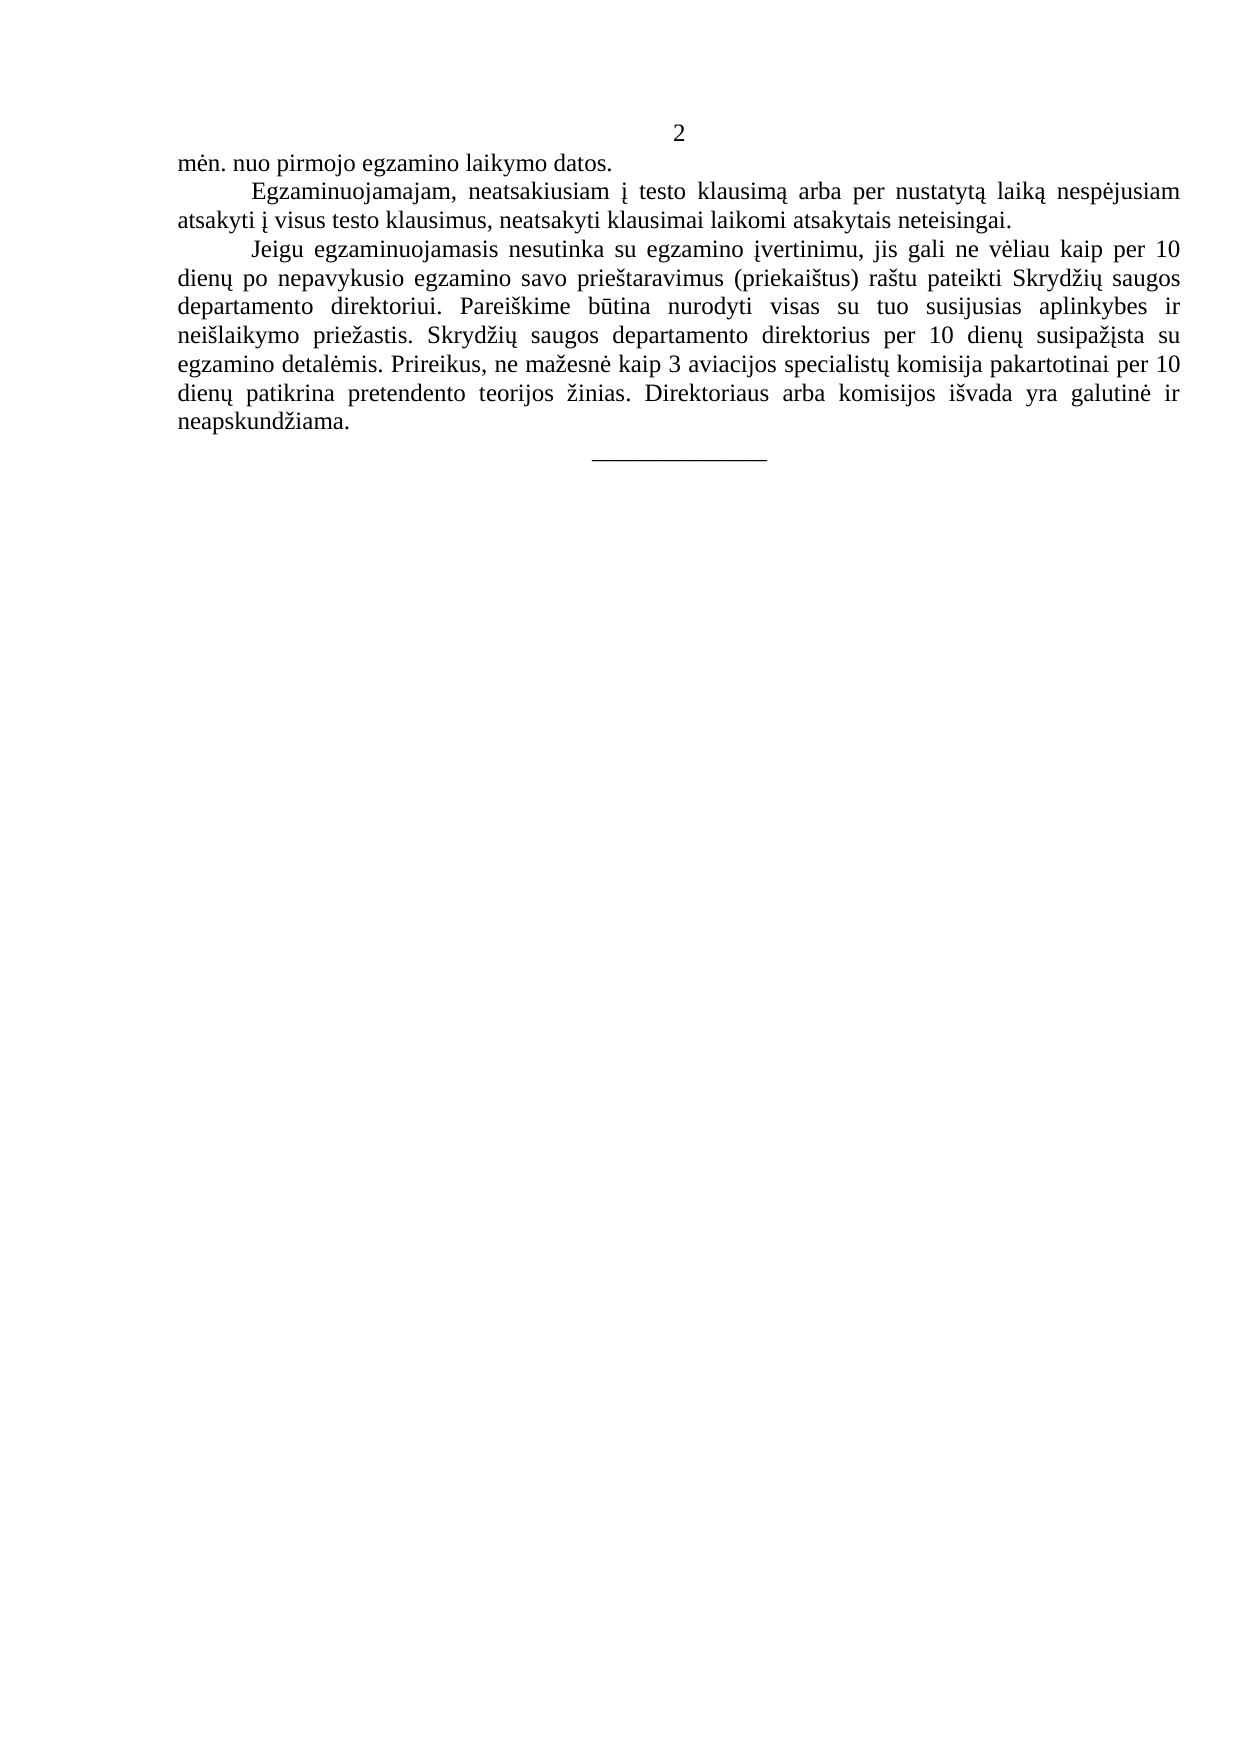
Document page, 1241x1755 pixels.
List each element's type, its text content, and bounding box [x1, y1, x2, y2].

text ______________ [177, 435, 1181, 464]
text Jeigu egzaminuojamasis nesutinka su egzamino įvertinimu, jis gali ne vėliau kaip per 10 dienų po nepavykusio egzamino savo prieštaravimus (priekaištus) raštu pateikti Skrydžių saugos departamento direktoriui. Pareiškime būtina nurodyti visas su tuo susijusias aplinkybes ir neišlaikymo priežastis. Skrydžių saugos departamento direktorius per 10 dienų susipažįsta su egzamino detalėmis. Prireikus, ne mažesnė kaip 3 aviacijos specialistų komisija pakartotinai per 10 dienų patikrina pretendento teorijos žinias. Direktoriaus arba komisijos išvada yra galutinė ir neapskundžiama. [177, 234, 1181, 435]
text Egzaminuojamajam, neatsakiusiam į testo klausimą arba per nustatytą laiką nespėjusiam atsakyti į visus testo klausimus, neatsakyti klausimai laikomi atsakytais neteisingai. [177, 176, 1181, 234]
text mėn. nuo pirmojo egzamino laikymo datos. [177, 148, 1181, 176]
